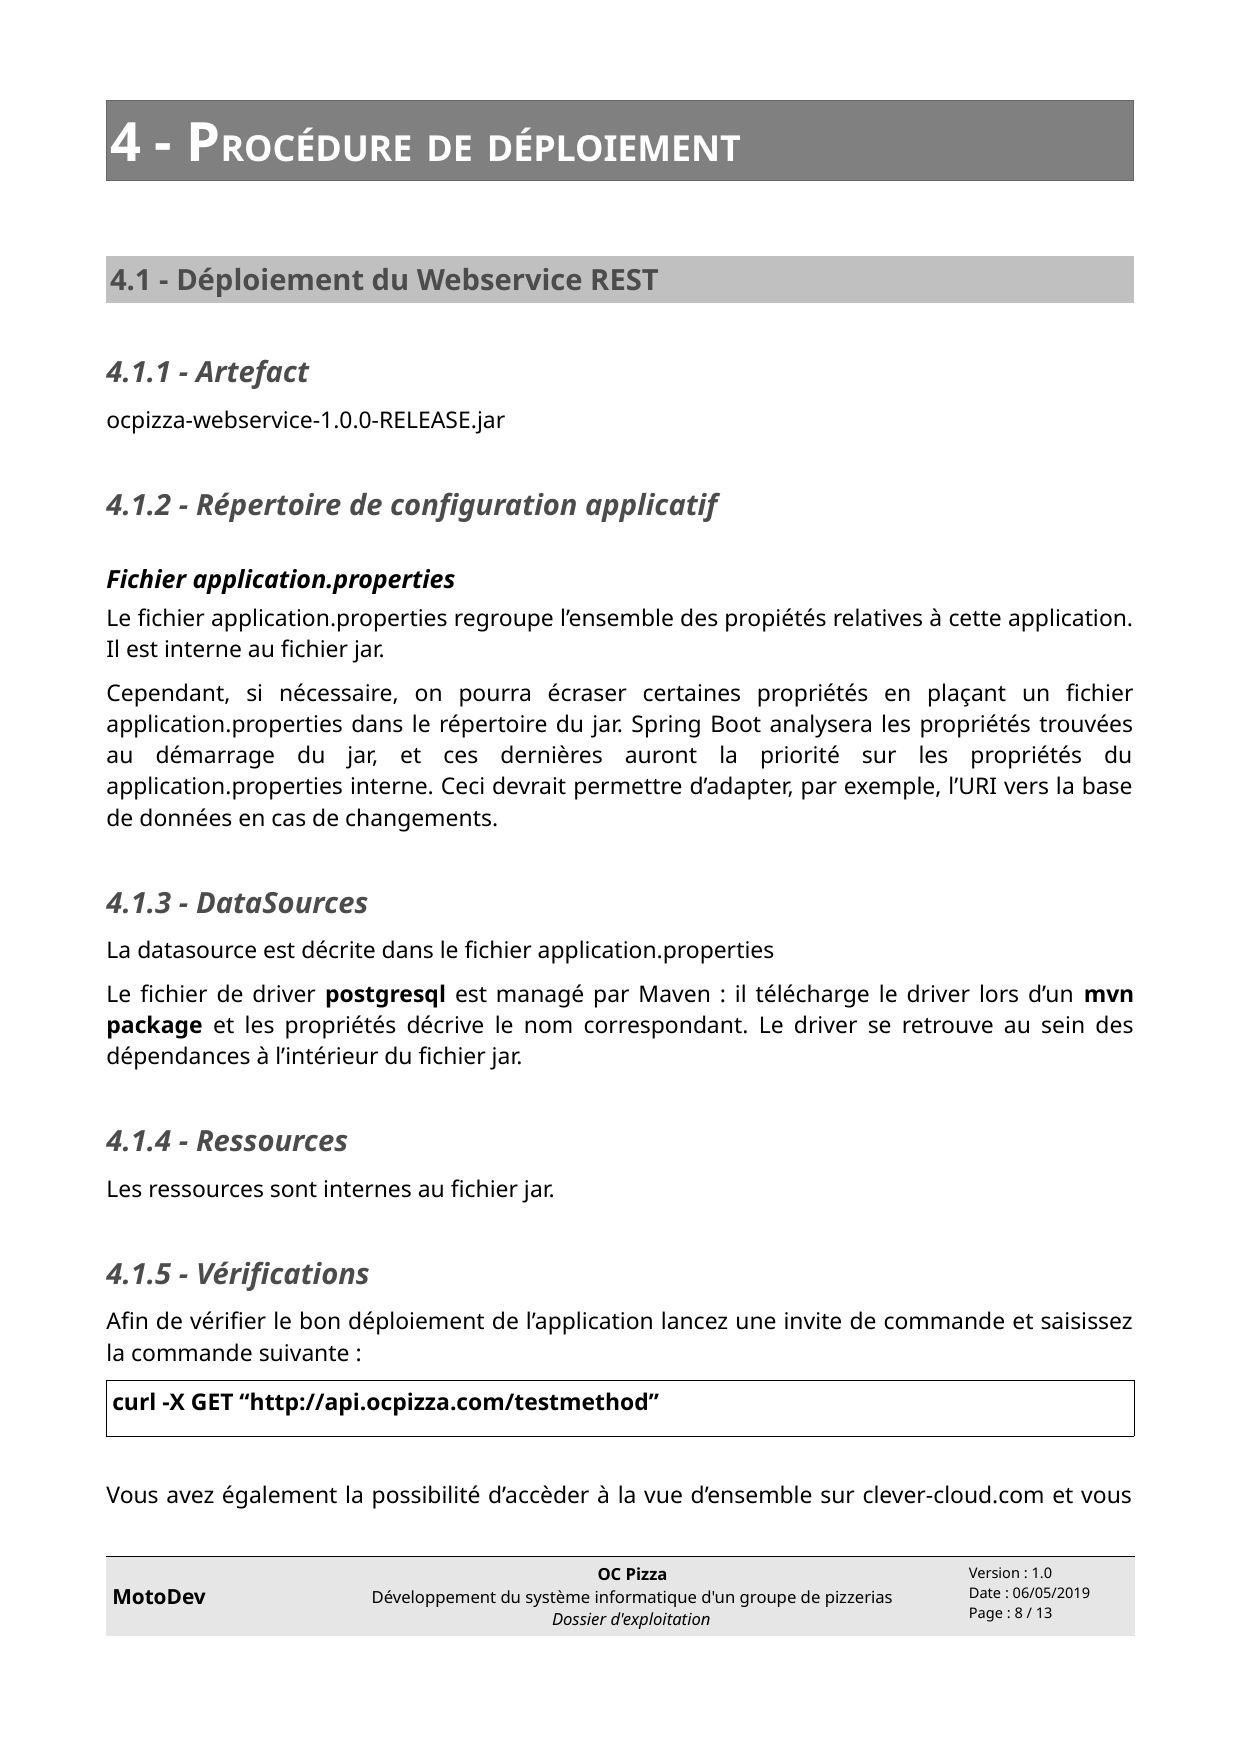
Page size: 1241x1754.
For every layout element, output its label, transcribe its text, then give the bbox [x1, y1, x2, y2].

text Vous avez également la possibilité d’accèder à la vue d’ensemble sur clever-cloud.com et vous [106, 1479, 1134, 1511]
subtitle Vérifications [106, 1253, 1134, 1293]
text Cependant, si nécessaire, on pourra écraser certaines propriétés en plaçant un fichier application.properties dans le répertoire du jar. Spring Boot analysera les propriétés trouvées au démarrage du jar, et ces dernières auront la priorité sur les propriétés du application.properties interne. Ceci devrait permettre d’adapter, par exemple, l’URI vers la base de données en cas de changements. [106, 677, 1134, 833]
text Afin de vérifier le bon déploiement de l’application lancez une invite de commande et saisissez la commande suivante : [106, 1305, 1134, 1368]
text La datasource est décrite dans le fichier application.properties [106, 934, 1134, 965]
text Le fichier application.properties regroupe l’ensemble des propiétés relatives à cette application. Il est interne au fichier jar. [106, 602, 1134, 664]
text Le fichier de driver postgresql est managé par Maven : il télécharge le driver lors d’un mvn package et les propriétés décrive le nom correspondant. Le driver se retrouve au sein des dépendances à l’intérieur du fichier jar. [106, 978, 1134, 1072]
subtitle Artefact [106, 352, 1134, 391]
subtitle Ressources [106, 1121, 1134, 1160]
table_header curl -X GET “http://api.ocpizza.com/testmethod” [107, 1381, 1134, 1436]
subtitle Fichier application.properties [106, 561, 1134, 595]
subtitle DataSources [106, 882, 1134, 922]
text ocpizza-webservice-1.0.0-RELEASE.jar [106, 404, 1134, 435]
subtitle Déploiement du Webservice REST [107, 257, 1133, 302]
subtitle Procédure de déploiement [107, 101, 1133, 180]
text Les ressources sont internes au fichier jar. [106, 1173, 1134, 1204]
subtitle Répertoire de configuration applicatif [106, 484, 1134, 524]
